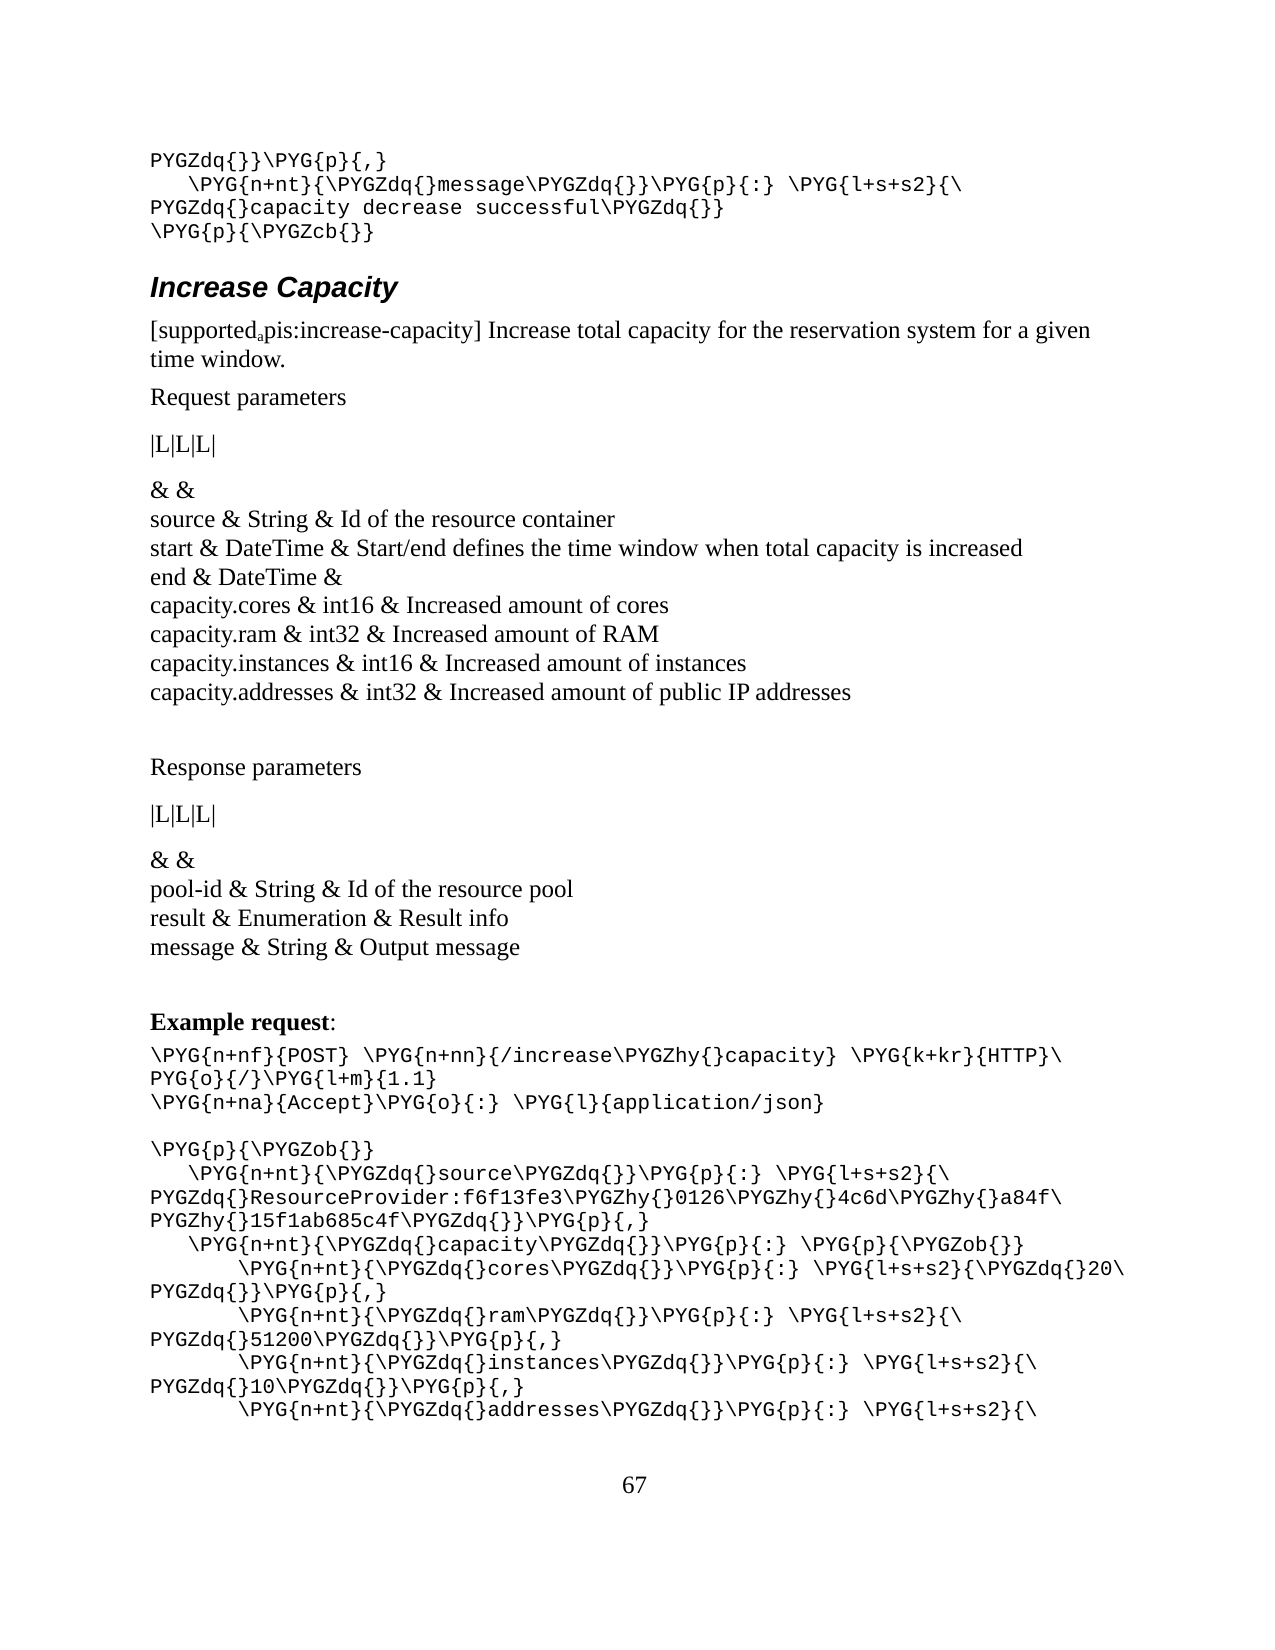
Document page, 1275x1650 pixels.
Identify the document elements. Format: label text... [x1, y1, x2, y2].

text \PYG{n+nt}{\PYGZdq{}source\PYGZdq{}}\PYG{p}{:} \PYG{l+s+s2}{\PYGZdq{}ResourceProvider:f6f13fe3\PYGZhy{}0126\PYGZhy{}4c6d\PYGZhy{}a84f\PYGZhy{}15f1ab685c4f\PYGZdq{}}\PYG{p}{,} [150, 1163, 1125, 1234]
text |L|L|L| [150, 799, 1125, 827]
text \PYG{n+nt}{\PYGZdq{}cores\PYGZdq{}}\PYG{p}{:} \PYG{l+s+s2}{\PYGZdq{}20\PYGZdq{}}\PYG{p}{,} [150, 1258, 1125, 1305]
text \PYG{n+nf}{POST} \PYG{n+nn}{/increase\PYGZhy{}capacity} \PYG{k+kr}{HTTP}\PYG{o}{/}\PYG{l+m}{1.1} [150, 1045, 1125, 1092]
text Example request: [150, 1007, 1125, 1036]
text \PYG{p}{\PYGZob{}} [150, 1139, 1125, 1163]
text \PYG{n+nt}{\PYGZdq{}ram\PYGZdq{}}\PYG{p}{:} \PYG{l+s+s2}{\PYGZdq{}51200\PYGZdq{}}\PYG{p}{,} [150, 1305, 1125, 1352]
text \PYG{n+nt}{\PYGZdq{}instances\PYGZdq{}}\PYG{p}{:} \PYG{l+s+s2}{\PYGZdq{}10\PYGZdq{}}\PYG{p}{,} [150, 1352, 1125, 1399]
text \PYG{p}{\PYGZcb{}} [150, 221, 1125, 244]
text |L|L|L| [150, 429, 1125, 457]
text \PYG{n+nt}{\PYGZdq{}addresses\PYGZdq{}}\PYG{p}{:} \PYG{l+s+s2}{\ [150, 1399, 1125, 1423]
text & & source & String & Id of the resource container start & DateTime & Start/end defines the time window when total capacity is increased end & DateTime & capacity.cores & int16 & Increased amount of cores capacity.ram & int32 & Increased amount of RAM capacity.instances & int16 & Increased amount of instances capacity.addresses & int32 & Increased amount of public IP addresses [150, 475, 1125, 734]
subtitle Increase Capacity [150, 269, 1125, 303]
text \PYG{n+nt}{\PYGZdq{}message\PYGZdq{}}\PYG{p}{:} \PYG{l+s+s2}{\PYGZdq{}capacity decrease successful\PYGZdq{}} [150, 174, 1125, 221]
text Response parameters [150, 752, 1125, 781]
text [supportedapis:increase-capacity] Increase total capacity for the reservation system for a given time window. [150, 316, 1125, 373]
text \PYG{n+na}{Accept}\PYG{o}{:} \PYG{l}{application/json} [150, 1092, 1125, 1116]
text \PYG{n+nt}{\PYGZdq{}capacity\PYGZdq{}}\PYG{p}{:} \PYG{p}{\PYGZob{}} [150, 1234, 1125, 1258]
text PYGZdq{}}\PYG{p}{,} [150, 150, 1125, 174]
text & & pool-id & String & Id of the resource pool result & Enumeration & Result info message & String & Output message [150, 845, 1125, 989]
text Request parameters [150, 382, 1125, 411]
